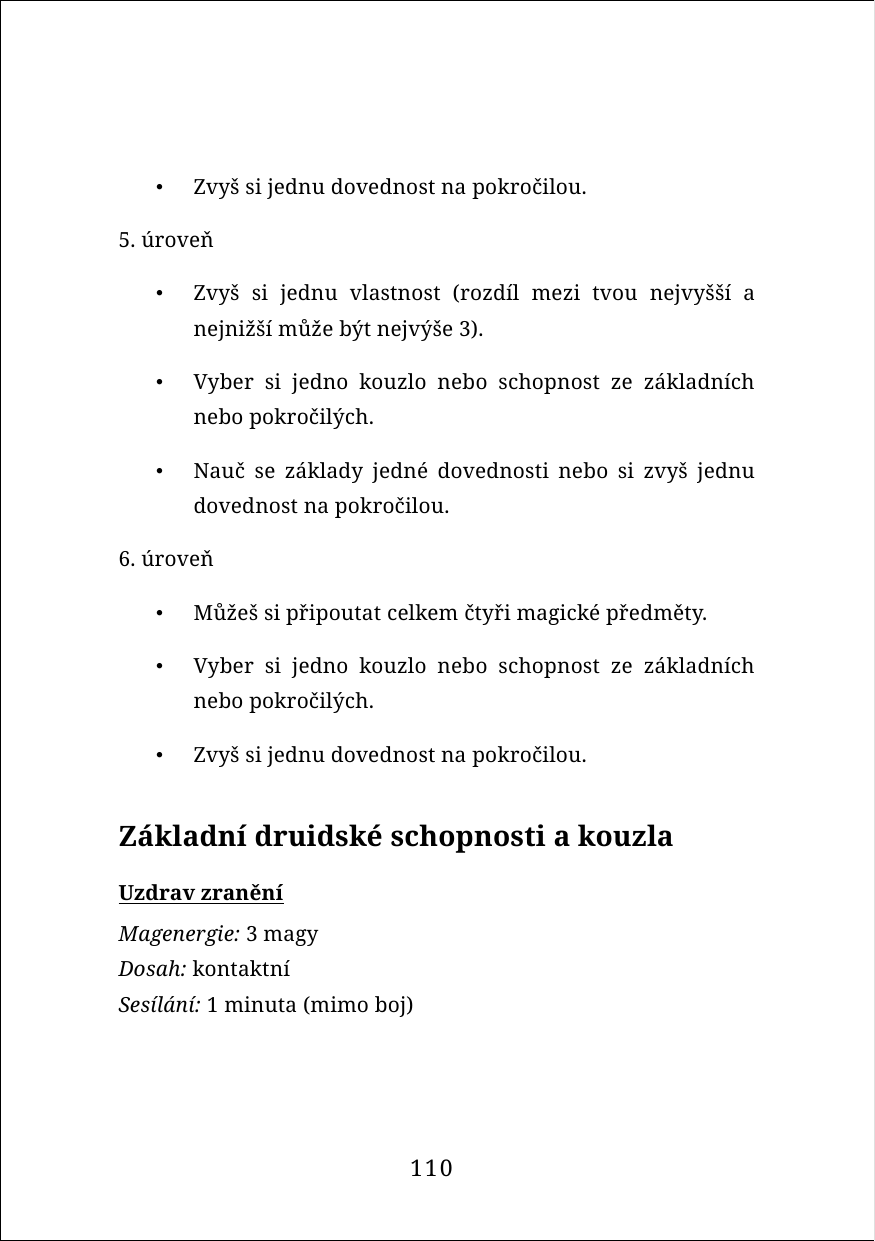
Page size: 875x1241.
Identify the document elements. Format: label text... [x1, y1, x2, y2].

text Magenergie: 3 magy Dosah: kontaktní Sesílání: 1 minuta (mimo boj) [118, 919, 756, 1018]
subtitle Uzdrav zranění [118, 878, 756, 907]
text 6. úroveň [118, 544, 756, 573]
list Zvyš si jednu dovednost na pokročilou. [156, 172, 756, 200]
subtitle Základní druidské schopnosti a kouzla [118, 817, 756, 855]
list Zvyš si jednu vlastnost (rozdíl mezi tvou nejvyšší a nejnižší může být nejvýše 3). [156, 278, 756, 342]
list Můžeš si připoutat celkem čtyři magické předměty. [156, 598, 756, 626]
list Vyber si jedno kouzlo nebo schopnost ze základních nebo pokročilých. [156, 367, 756, 431]
text 5. úroveň [118, 225, 756, 253]
list Nauč se základy jedné dovednosti nebo si zvyš jednu dovednost na pokročilou. [156, 456, 756, 520]
list Vyber si jedno kouzlo nebo schopnost ze základních nebo pokročilých. [156, 651, 756, 715]
list Zvyš si jednu dovednost na pokročilou. [156, 740, 756, 768]
